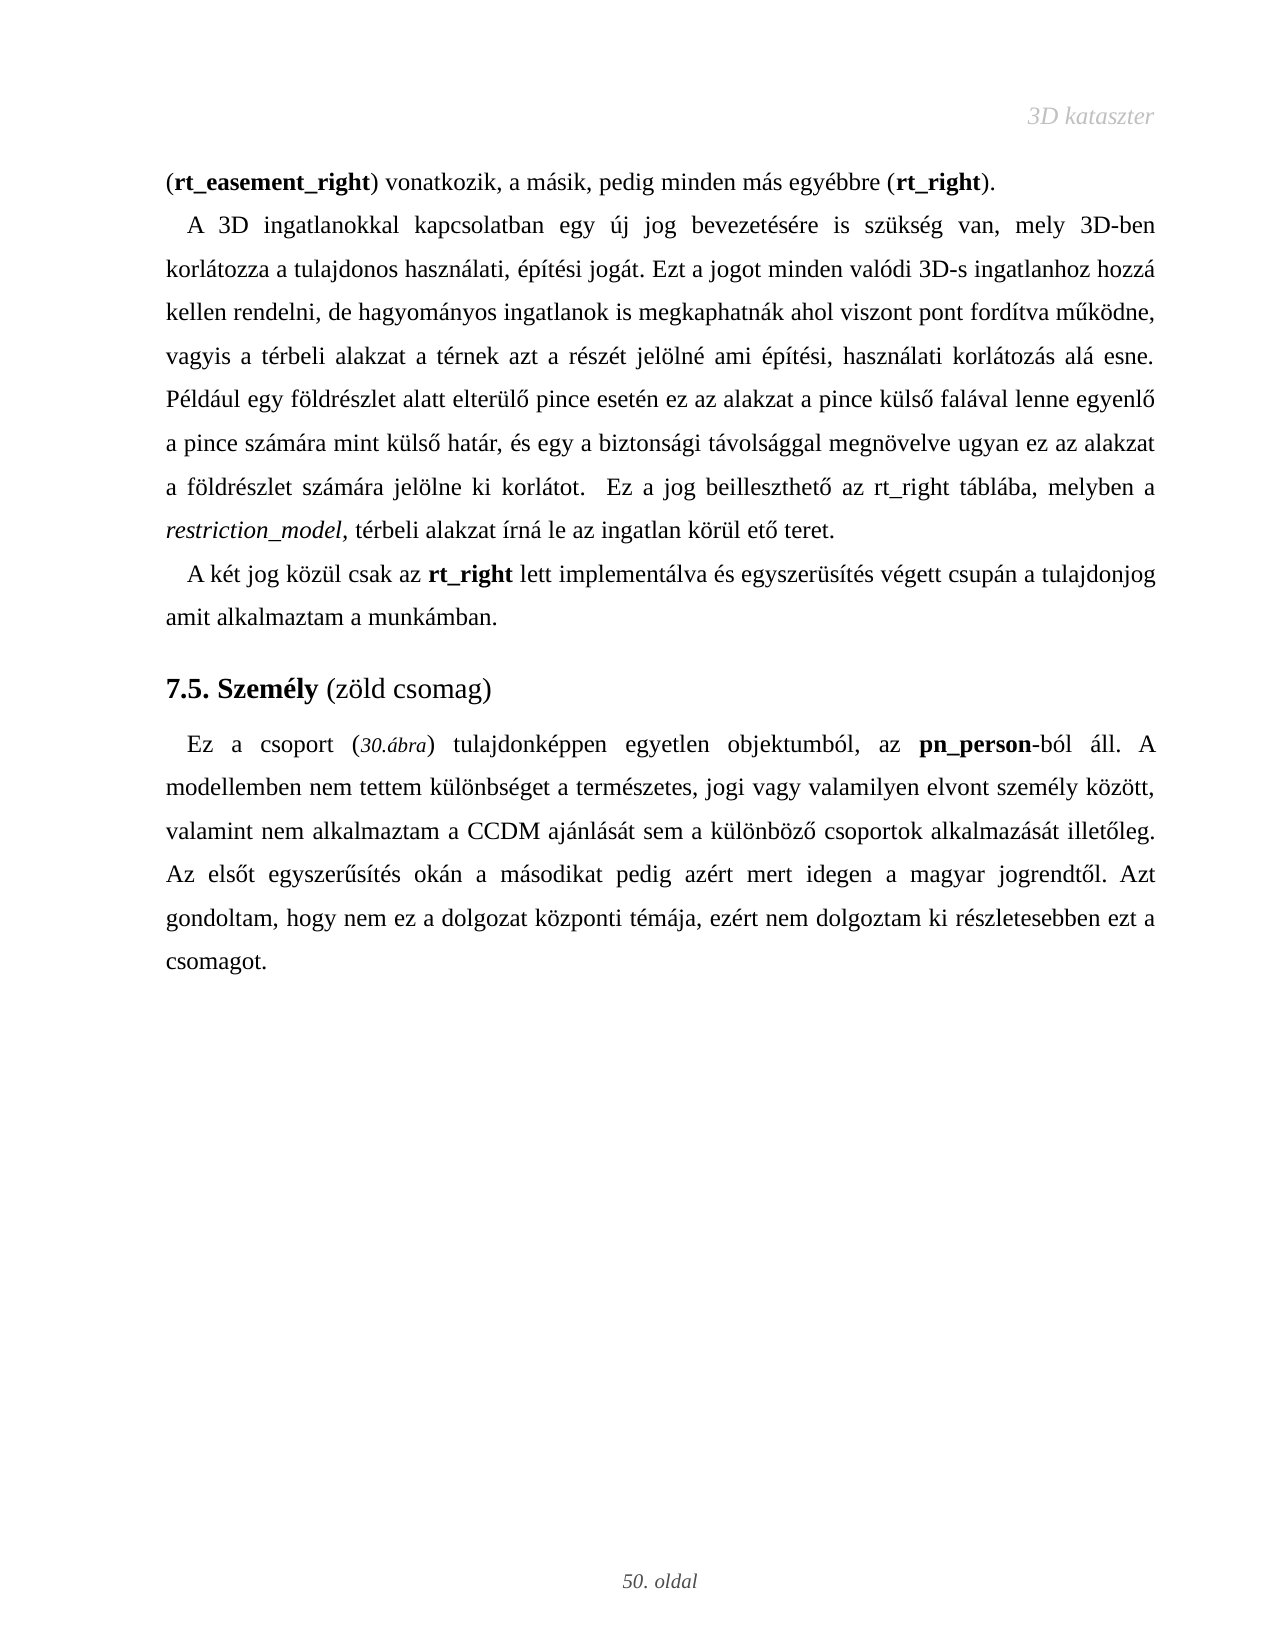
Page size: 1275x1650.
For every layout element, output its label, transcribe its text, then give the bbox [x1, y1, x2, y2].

text (rt_easement_right) vonatkozik, a másik, pedig minden más egyébbre (rt_right). [166, 167, 1156, 196]
text Ez a csoport (30.ábra) tulajdonképpen egyetlen objektumból, az pn_person-ból áll. A modellemben nem tettem különbséget a természetes, jogi vagy valamilyen elvont személy között, valamint nem alkalmaztam a CCDM ajánlását sem a különböző csoportok alkalmazását illetőleg. Az elsőt egyszerűsítés okán a másodikat pedig azért mert idegen a magyar jogrendtől. Azt gondoltam, hogy nem ez a dolgozat központi témája, ezért nem dolgoztam ki részletesebben ezt a csomagot. [166, 728, 1156, 975]
text A 3D ingatlanokkal kapcsolatban egy új jog bevezetésére is szükség van, mely 3D-ben korlátozza a tulajdonos használati, építési jogát. Ezt a jogot minden valódi 3D-s ingatlanhoz hozzá kellen rendelni, de hagyományos ingatlanok is megkaphatnák ahol viszont pont fordítva működne, vagyis a térbeli alakzat a térnek azt a részét jelölné ami építési, használati korlátozás alá esne. Például egy földrészlet alatt elterülő pince esetén ez az alakzat a pince külső falával lenne egyenlő a pince számára mint külső határ, és egy a biztonsági távolsággal megnövelve ugyan ez az alakzat a földrészlet számára jelölne ki korlátot. Ez a jog beilleszthető az rt_right táblába, melyben a restriction_model, térbeli alakzat írná le az ingatlan körül ető teret. [166, 210, 1156, 544]
subtitle Személy (zöld csomag) [166, 671, 1156, 704]
text A két jog közül csak az rt_right lett implementálva és egyszerüsítés végett csupán a tulajdonjog amit alkalmaztam a munkámban. [166, 558, 1156, 631]
